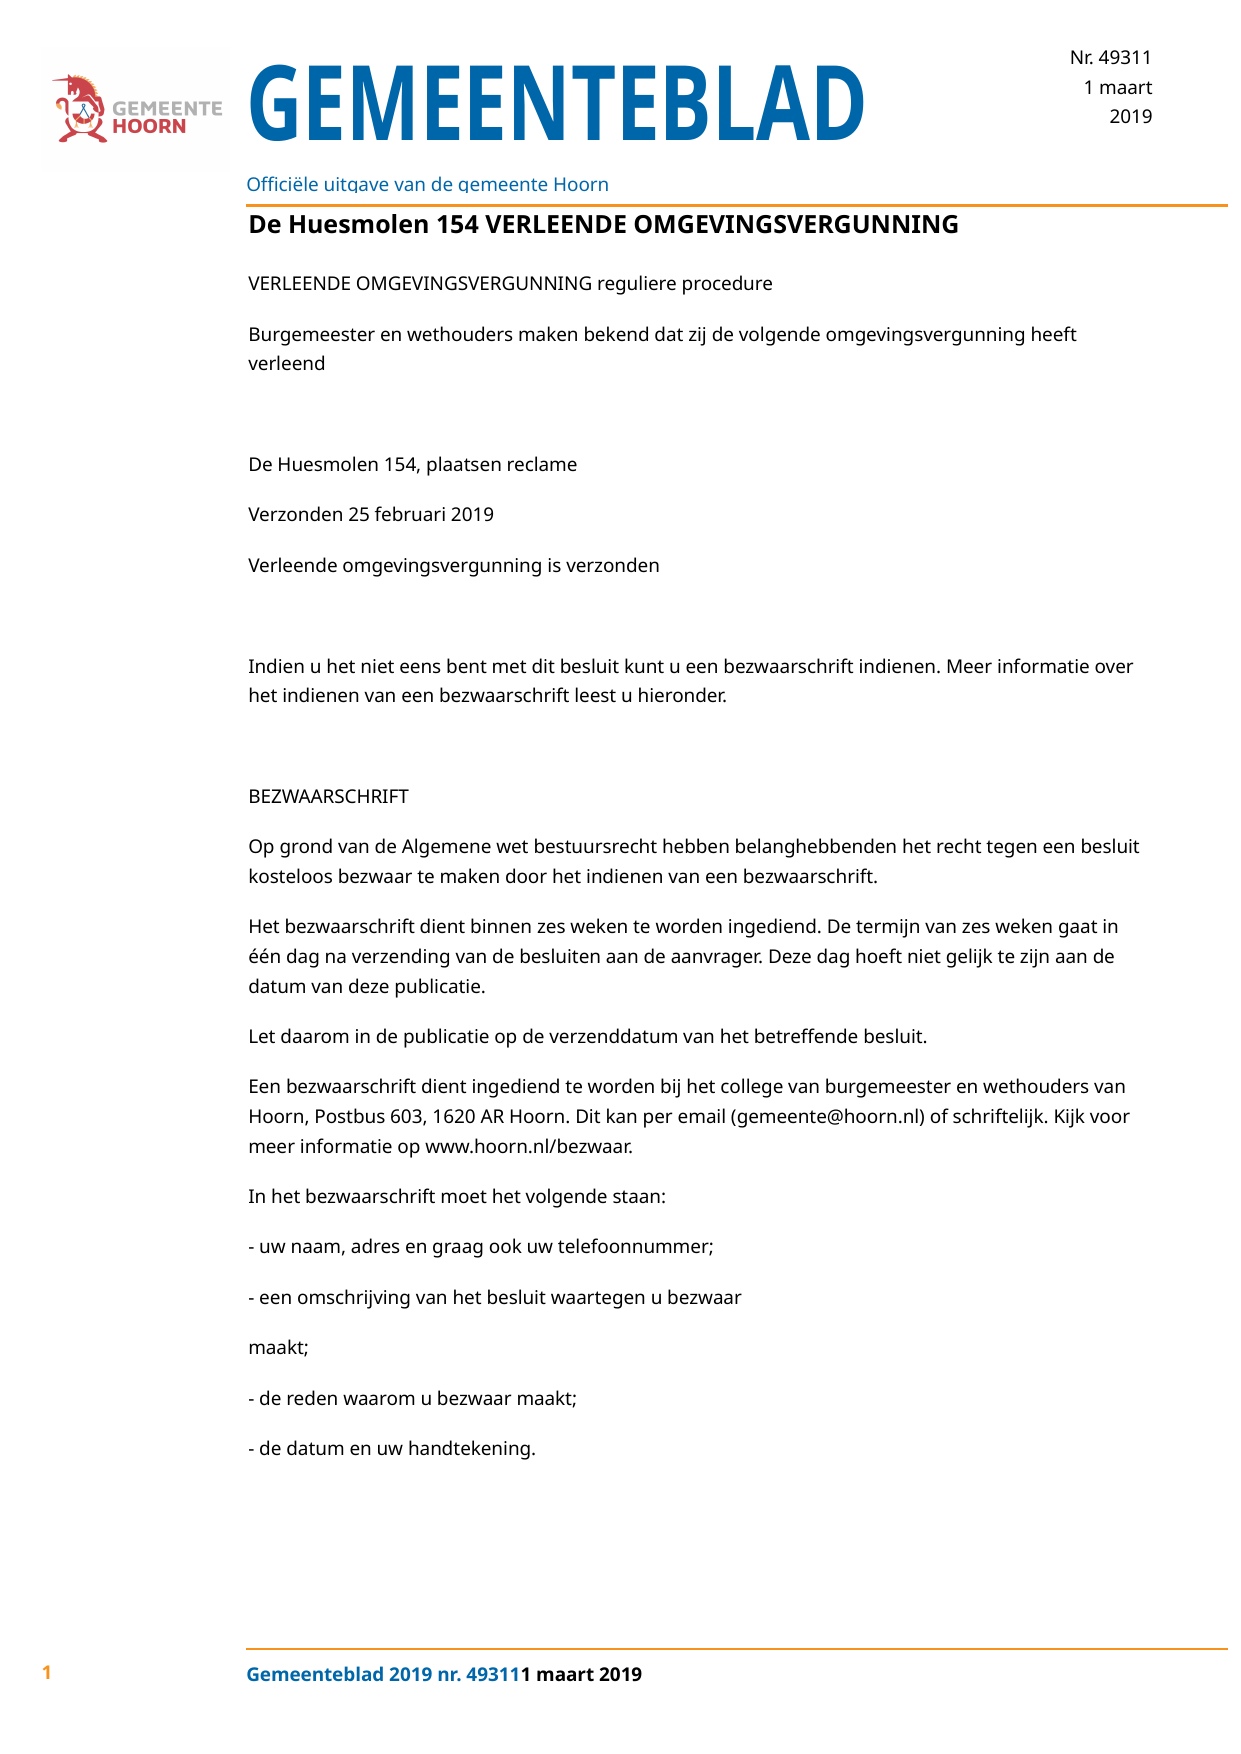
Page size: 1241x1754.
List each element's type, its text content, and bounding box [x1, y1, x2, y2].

text Burgemeester en wethouders maken bekend dat zij de volgende omgevingsvergunning heeft verleend [248, 321, 1152, 376]
text Op grond van de Algemene wet bestuursrecht hebben belanghebbenden het recht tegen een besluit kosteloos bezwaar te maken door het indienen van een bezwaarschrift. [248, 834, 1152, 889]
text BEZWAARSCHRIFT [248, 783, 1152, 809]
text Het bezwaarschrift dient binnen zes weken te worden ingediend. De termijn van zes weken gaat in één dag na verzending van de besluiten aan de aanvrager. Deze dag hoeft niet gelijk te zijn aan de datum van deze publicatie. [248, 914, 1152, 998]
text Indien u het niet eens bent met dit besluit kunt u een bezwaarschrift indienen. Meer informatie over het indienen van een bezwaarschrift leest u hieronder. [248, 653, 1152, 708]
text VERLEENDE OMGEVINGSVERGUNNING reguliere procedure [248, 270, 1152, 296]
text Verzonden 25 februari 2019 [248, 502, 1152, 527]
text maakt; [248, 1334, 1152, 1360]
text - een omschrijving van het besluit waartegen u bezwaar [248, 1284, 1152, 1310]
text Een bezwaarschrift dient ingediend te worden bij het college van burgemeester en wethouders van Hoorn, Postbus 603, 1620 AR Hoorn. Dit kan per email (gemeente@hoorn.nl) of schriftelijk. Kijk voor meer informatie op www.hoorn.nl/bezwaar. [248, 1074, 1152, 1158]
text Let daarom in de publicatie op de verzenddatum van het betreffende besluit. [248, 1023, 1152, 1049]
text - uw naam, adres en graag ook uw telefoonnummer; [248, 1234, 1152, 1259]
picture [41, 47, 231, 172]
text De Huesmolen 154 VERLEENDE OMGEVINGSVERGUNNING [248, 207, 1152, 241]
text Verleende omgevingsvergunning is verzonden [248, 552, 1152, 578]
text - de reden waarom u bezwaar maakt; [248, 1385, 1152, 1411]
text De Huesmolen 154, plaatsen reclame [248, 451, 1152, 477]
text In het bezwaarschrift moet het volgende staan: [248, 1183, 1152, 1209]
text - de datum en uw handtekening. [248, 1435, 1152, 1461]
